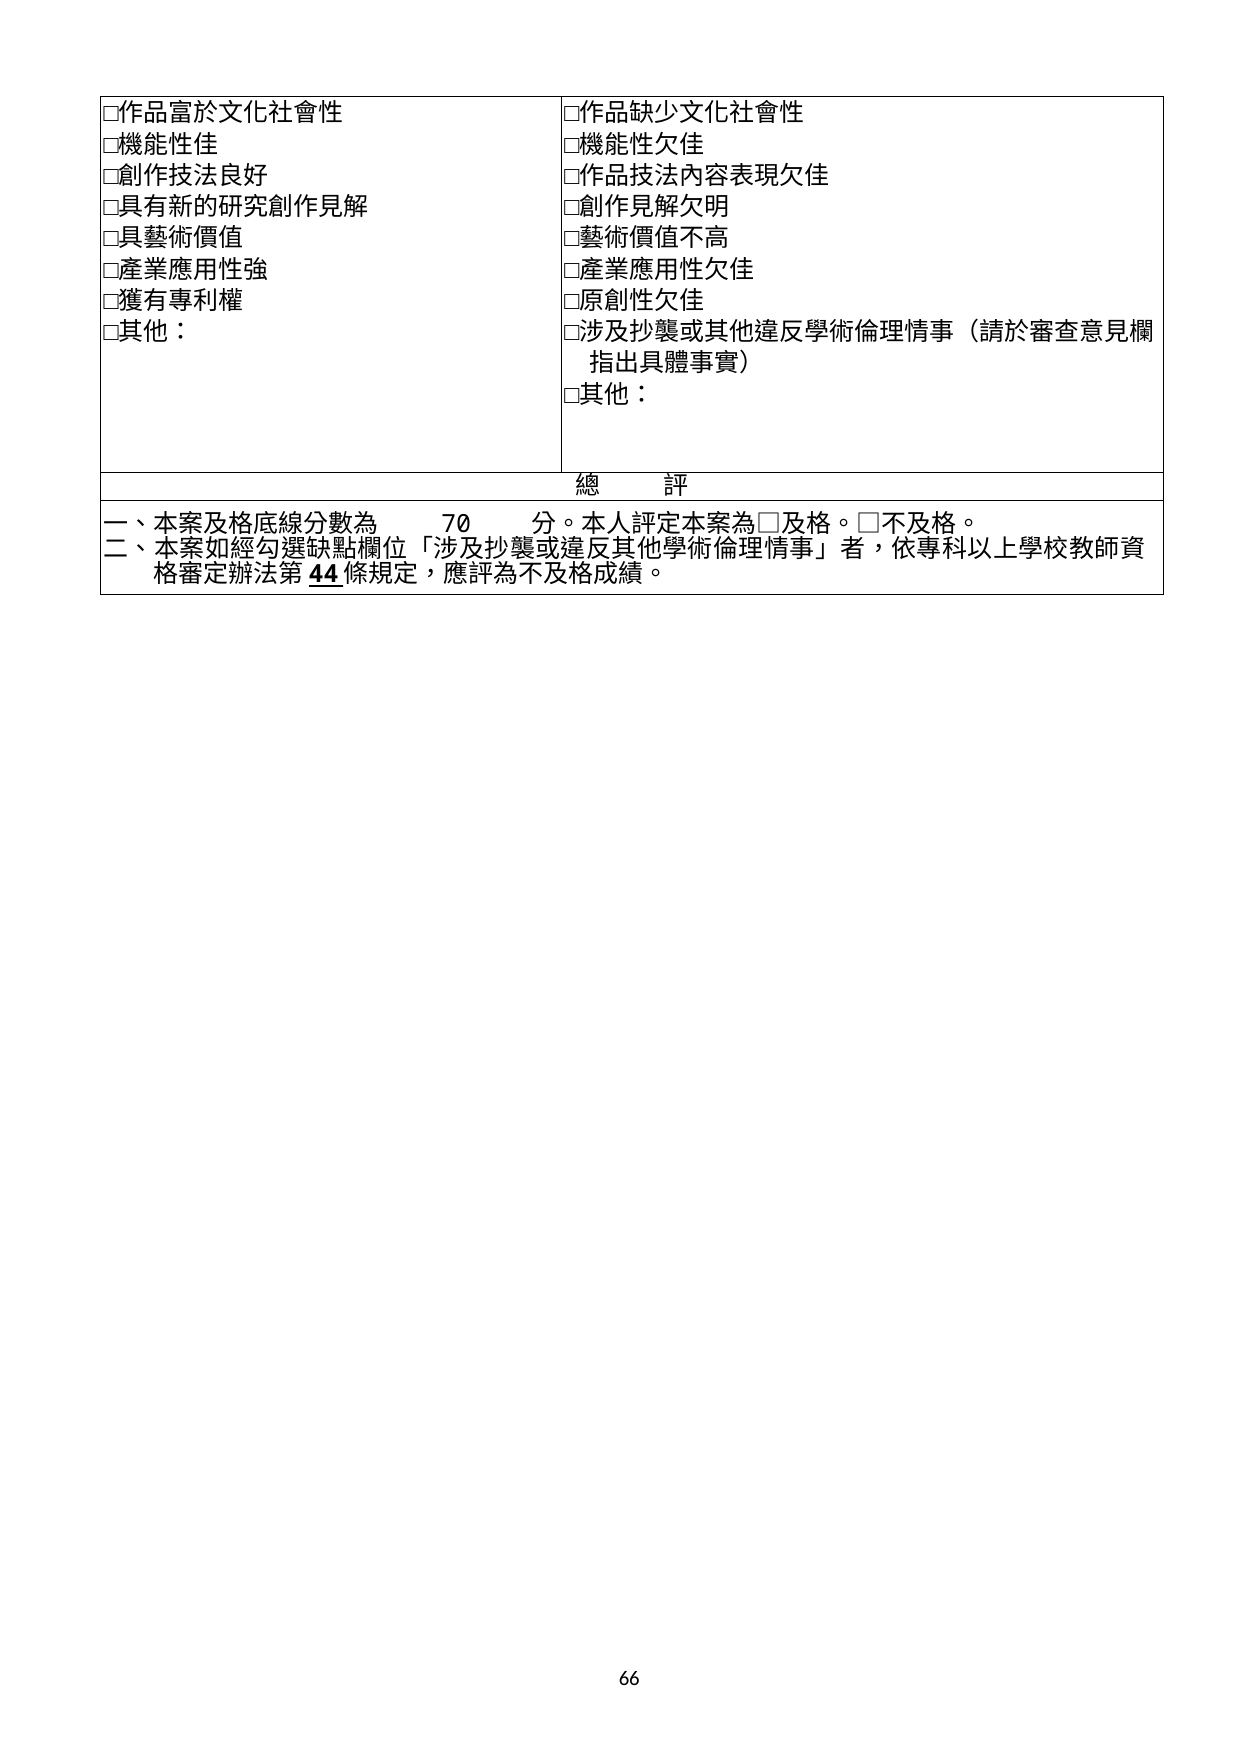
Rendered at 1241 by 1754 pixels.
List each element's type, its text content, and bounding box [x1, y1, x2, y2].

table_cell □作品富於文化社會性 □機能性佳 □創作技法良好 □具有新的研究創作見解 □具藝術價值 □產業應用性強 □獲有專利權 □其他： [101, 97, 561, 472]
table_cell 總 評 [101, 473, 1163, 500]
table_cell □作品缺少文化社會性 □機能性欠佳 □作品技法內容表現欠佳 □創作見解欠明 □藝術價值不高 □產業應用性欠佳 □原創性欠佳 □涉及抄襲或其他違反學術倫理情事（請於審查意見欄指出具體事實） □其他： [562, 97, 1163, 472]
table_cell 一、本案及格底線分數為 70 分。本人評定本案為□及格。□不及格。 二、本案如經勾選缺點欄位「涉及抄襲或違反其他學術倫理情事」者，依專科以上學校教師資格審定辦法第44條規定，應評為不及格成績。 [101, 501, 1163, 594]
